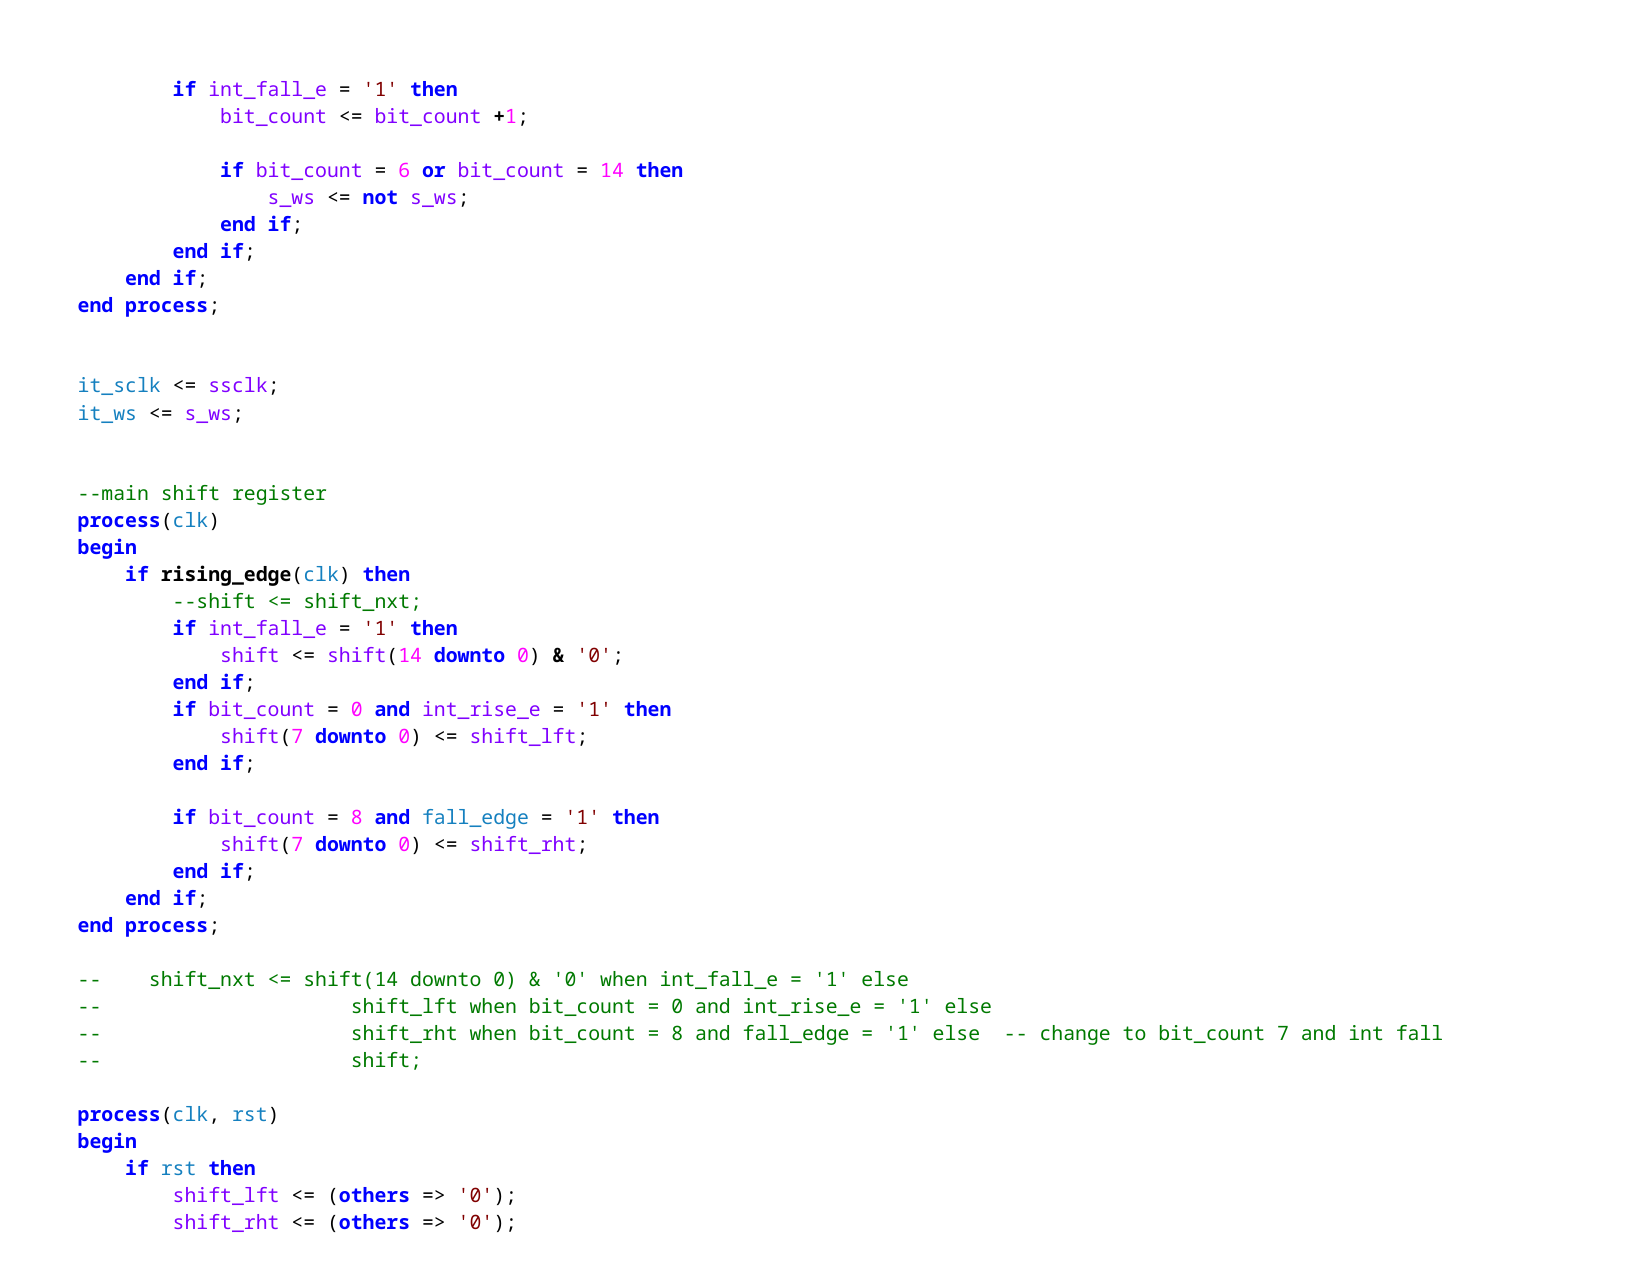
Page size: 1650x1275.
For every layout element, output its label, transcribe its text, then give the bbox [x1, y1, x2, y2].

text if bit_count = 8 and fall_edge = '1' then [30, 803, 1620, 830]
text end if; [30, 264, 1620, 291]
text if rst then [30, 1154, 1620, 1181]
text end if; [30, 884, 1620, 911]
text end process; [30, 291, 1620, 318]
text if rising_edge(clk) then [30, 561, 1620, 588]
text end if; [30, 237, 1620, 264]
text end process; [30, 911, 1620, 938]
text --shift <= shift_nxt; [30, 588, 1620, 614]
text process(clk) [30, 507, 1620, 534]
text -- shift; [30, 1046, 1620, 1073]
text if int_fall_e = '1' then [30, 614, 1620, 642]
text begin [30, 534, 1620, 561]
text end if; [30, 857, 1620, 884]
text if bit_count = 0 and int_rise_e = '1' then [30, 696, 1620, 722]
text shift <= shift(14 downto 0) & '0'; [30, 642, 1620, 668]
text shift(7 downto 0) <= shift_lft; [30, 722, 1620, 749]
text it_sclk <= ssclk; [30, 372, 1620, 399]
text shift_lft <= (others => '0'); [30, 1181, 1620, 1208]
text if bit_count = 6 or bit_count = 14 then [30, 156, 1620, 183]
text shift(7 downto 0) <= shift_rht; [30, 830, 1620, 857]
text -- shift_nxt <= shift(14 downto 0) & '0' when int_fall_e = '1' else [30, 965, 1620, 992]
text --main shift register [30, 480, 1620, 507]
text process(clk, rst) [30, 1100, 1620, 1127]
text shift_rht <= (others => '0'); [30, 1208, 1620, 1235]
text end if; [30, 749, 1620, 776]
text begin [30, 1127, 1620, 1154]
text end if; [30, 668, 1620, 696]
text -- shift_lft when bit_count = 0 and int_rise_e = '1' else [30, 992, 1620, 1019]
text if int_fall_e = '1' then [30, 75, 1620, 102]
text end if; [30, 210, 1620, 237]
text -- shift_rht when bit_count = 8 and fall_edge = '1' else -- change to bit_count 7 and int fall [30, 1019, 1620, 1046]
text it_ws <= s_ws; [30, 399, 1620, 426]
text bit_count <= bit_count +1; [30, 102, 1620, 129]
text s_ws <= not s_ws; [30, 183, 1620, 210]
